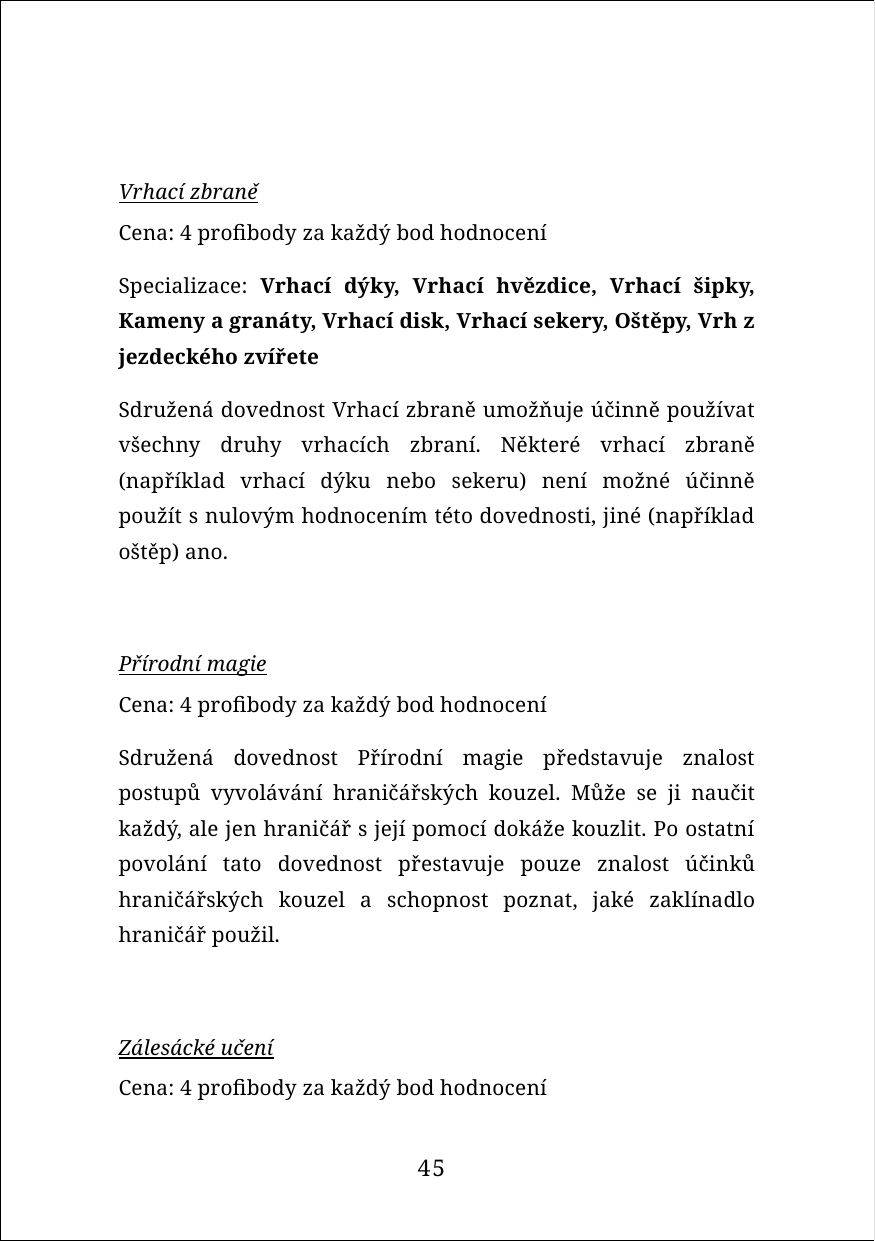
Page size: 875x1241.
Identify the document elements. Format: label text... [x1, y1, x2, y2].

text Specializace: Vrhací dýky, Vrhací hvězdice, Vrhací šipky, Kameny a granáty, Vrhací disk, Vrhací sekery, Oštěpy, Vrh z jezdeckého zvířete [118, 271, 756, 370]
text Cena: 4 profibody za každý bod hodnocení [118, 1073, 756, 1102]
subtitle Zálesácké učení [118, 1033, 756, 1061]
text Sdružená dovednost Vrhací zbraně umožňuje účinně používat všechny druhy vrhacích zbraní. Některé vrhací zbraně (například vrhací dýku nebo sekeru) není možné účinně použít s nulovým hodnocením této dovednosti, jiné (například oštěp) ano. [118, 395, 756, 566]
text Cena: 4 profibody za každý bod hodnocení [118, 218, 756, 246]
text Sdružená dovednost Přírodní magie představuje znalost postupů vyvolávání hraničářských kouzel. Může se ji naučit každý, ale jen hraničář s její pomocí dokáže kouzlit. Po ostatní povolání tato dovednost přestavuje pouze znalost účinků hraničářských kouzel a schopnost poznat, jaké zaklínadlo hraničář použil. [118, 743, 756, 949]
text Cena: 4 profibody za každý bod hodnocení [118, 690, 756, 718]
subtitle Přírodní magie [118, 649, 756, 678]
subtitle Vrhací zbraně [118, 177, 756, 206]
